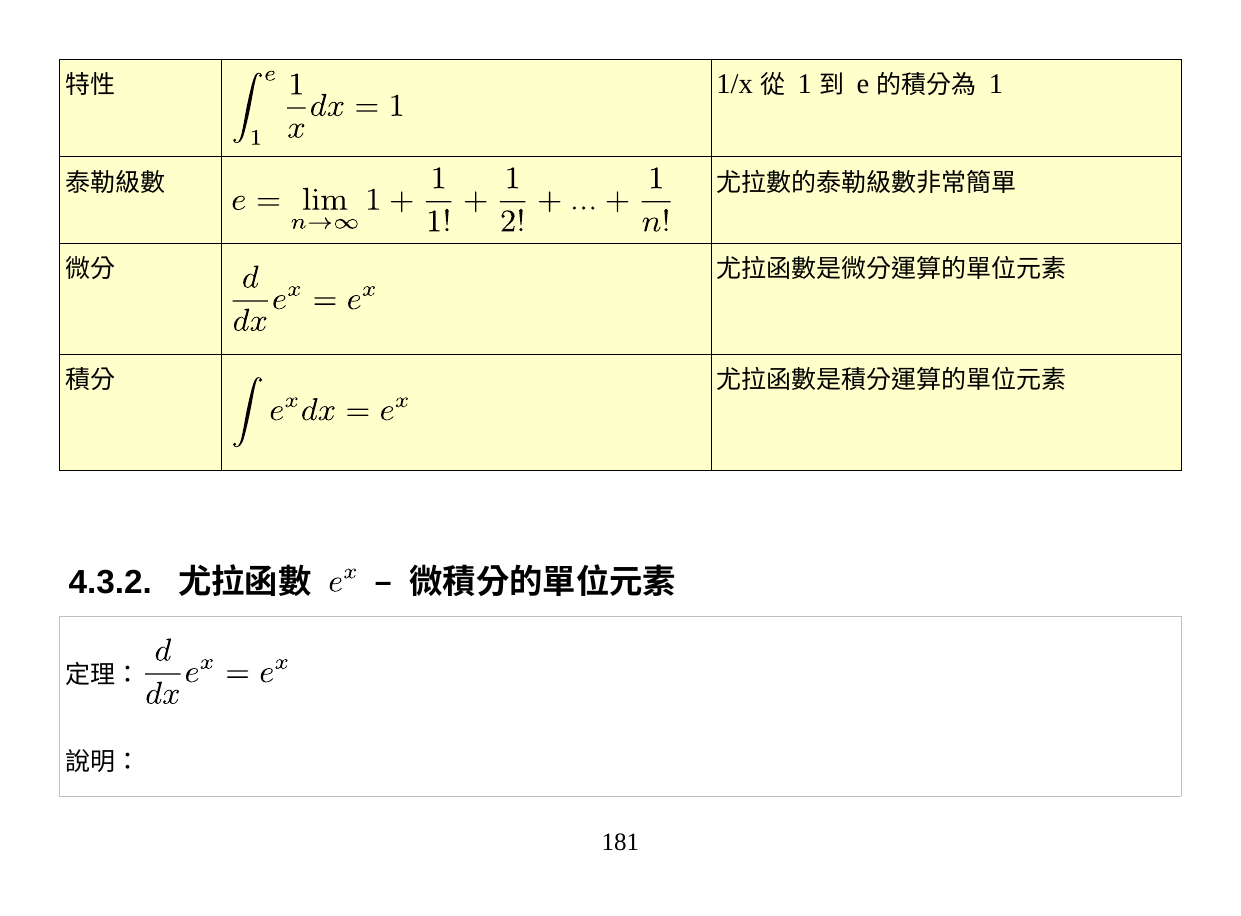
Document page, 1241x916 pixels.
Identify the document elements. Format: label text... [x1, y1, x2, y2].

table_header 尤拉函數是微分運算的單位元素 [712, 244, 1181, 354]
table_cell 泰勒級數 [60, 157, 221, 243]
table_cell 特性 [60, 60, 221, 156]
table_cell [222, 60, 711, 156]
table_header 積分 [60, 355, 221, 470]
table_header 微分 [60, 244, 221, 354]
table_header [222, 355, 711, 470]
table_cell 1/x 從 1 到 e 的積分為 1 [712, 60, 1181, 156]
table_header 尤拉函數是積分運算的單位元素 [712, 355, 1181, 470]
table_cell 尤拉數的泰勒級數非常簡單 [712, 157, 1181, 243]
subtitle 尤拉函數 – 微積分的單位元素 [59, 555, 1181, 603]
table_cell [222, 157, 711, 243]
table_header [222, 244, 711, 354]
table_header 定理： 說明： [60, 617, 1181, 796]
